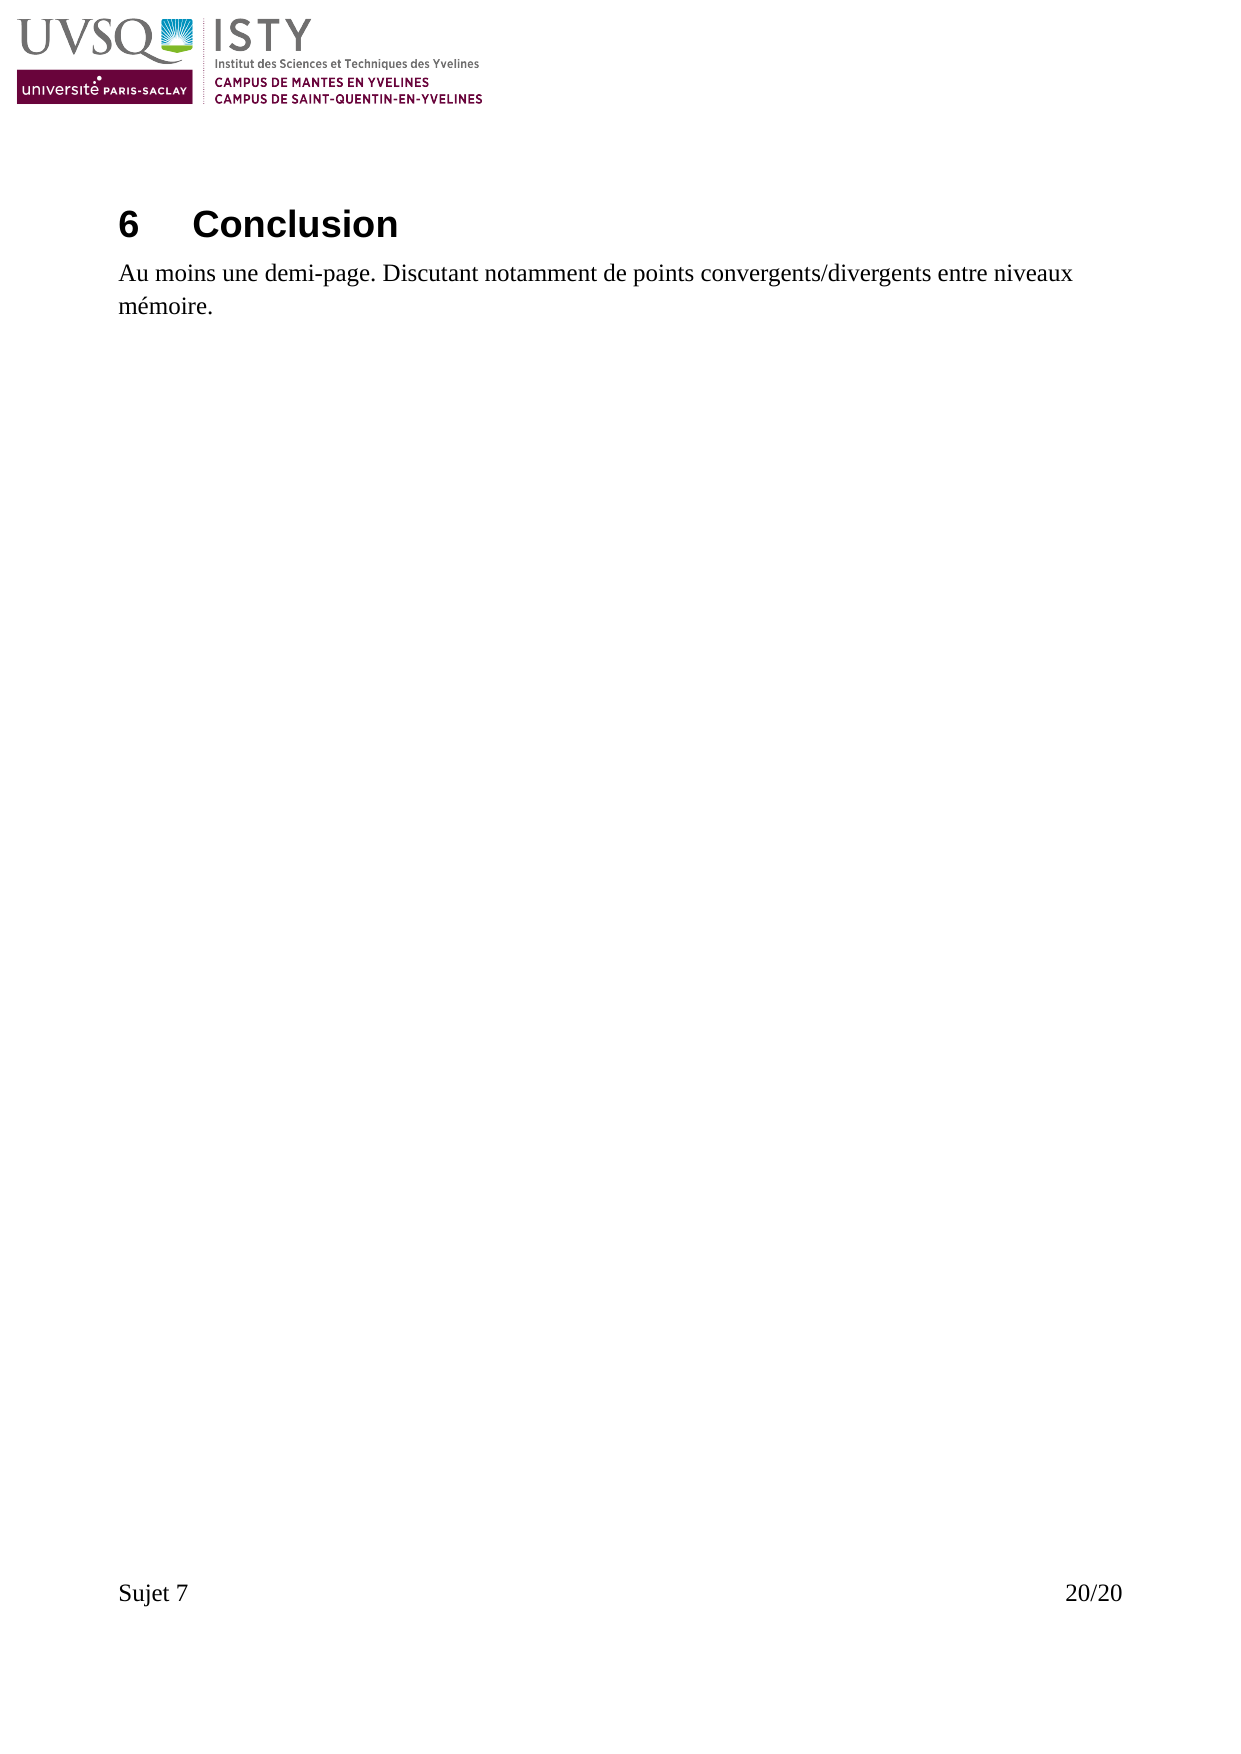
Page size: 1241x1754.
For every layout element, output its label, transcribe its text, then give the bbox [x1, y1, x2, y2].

picture [2, 2, 497, 121]
subtitle Conclusion [118, 202, 1122, 246]
text Au moins une demi-page. Discutant notamment de points convergents/divergents entre niveaux mémoire. [118, 258, 1122, 320]
